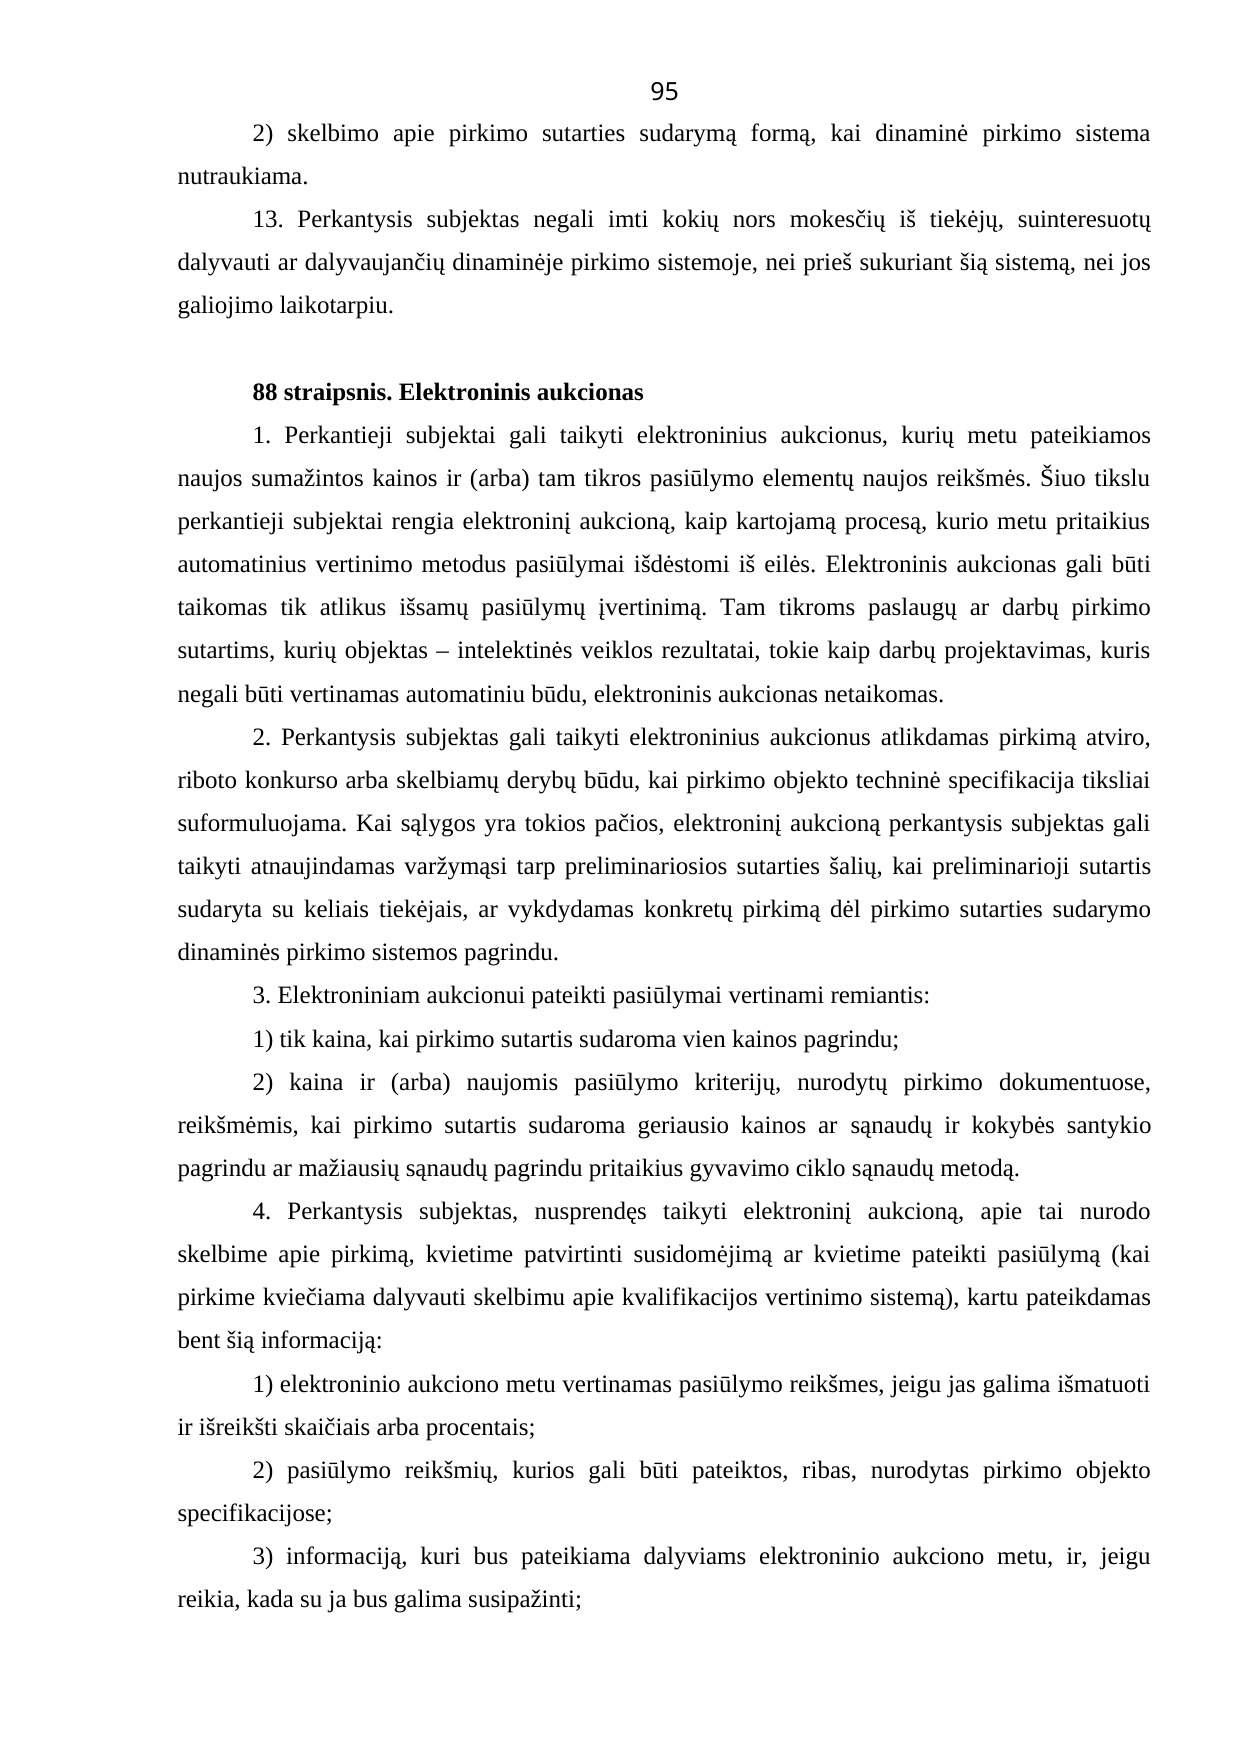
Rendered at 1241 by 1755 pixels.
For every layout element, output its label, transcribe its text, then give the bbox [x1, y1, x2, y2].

text 2) pasiūlymo reikšmių, kurios gali būti pateiktos, ribas, nurodytas pirkimo objekto specifikacijose; [177, 1455, 1152, 1527]
text 4. Perkantysis subjektas, nusprendęs taikyti elektroninį aukcioną, apie tai nurodo skelbime apie pirkimą, kvietime patvirtinti susidomėjimą ar kvietime pateikti pasiūlymą (kai pirkime kviečiama dalyvauti skelbimu apie kvalifikacijos vertinimo sistemą), kartu pateikdamas bent šią informaciją: [177, 1196, 1152, 1354]
text 1) elektroninio aukciono metu vertinamas pasiūlymo reikšmes, jeigu jas galima išmatuoti ir išreikšti skaičiais arba procentais; [177, 1369, 1152, 1441]
text 88 straipsnis. Elektroninis aukcionas [177, 377, 1152, 406]
text 3) informaciją, kuri bus pateikiama dalyviams elektroninio aukciono metu, ir, jeigu reikia, kada su ja bus galima susipažinti; [177, 1541, 1152, 1613]
text 13. Perkantysis subjektas negali imti kokių nors mokesčių iš tiekėjų, suinteresuotų dalyvauti ar dalyvaujančių dinaminėje pirkimo sistemoje, nei prieš sukuriant šią sistemą, nei jos galiojimo laikotarpiu. [177, 204, 1152, 319]
text 1. Perkantieji subjektai gali taikyti elektroninius aukcionus, kurių metu pateikiamos naujos sumažintos kainos ir (arba) tam tikros pasiūlymo elementų naujos reikšmės. Šiuo tikslu perkantieji subjektai rengia elektroninį aukcioną, kaip kartojamą procesą, kurio metu pritaikius automatinius vertinimo metodus pasiūlymai išdėstomi iš eilės. Elektroninis aukcionas gali būti taikomas tik atlikus išsamų pasiūlymų įvertinimą. Tam tikroms paslaugų ar darbų pirkimo sutartims, kurių objektas – intelektinės veiklos rezultatai, tokie kaip darbų projektavimas, kuris negali būti vertinamas automatiniu būdu, elektroninis aukcionas netaikomas. [177, 420, 1152, 707]
text 1) tik kaina, kai pirkimo sutartis sudaroma vien kainos pagrindu; [177, 1024, 1152, 1052]
text 3. Elektroniniam aukcionui pateikti pasiūlymai vertinami remiantis: [177, 981, 1152, 1009]
text 2. Perkantysis subjektas gali taikyti elektroninius aukcionus atlikdamas pirkimą atviro, riboto konkurso arba skelbiamų derybų būdu, kai pirkimo objekto techninė specifikacija tiksliai suformuluojama. Kai sąlygos yra tokios pačios, elektroninį aukcioną perkantysis subjektas gali taikyti atnaujindamas varžymąsi tarp preliminariosios sutarties šalių, kai preliminarioji sutartis sudaryta su keliais tiekėjais, ar vykdydamas konkretų pirkimą dėl pirkimo sutarties sudarymo dinaminės pirkimo sistemos pagrindu. [177, 722, 1152, 966]
text 2) kaina ir (arba) naujomis pasiūlymo kriterijų, nurodytų pirkimo dokumentuose, reikšmėmis, kai pirkimo sutartis sudaroma geriausio kainos ar sąnaudų ir kokybės santykio pagrindu ar mažiausių sąnaudų pagrindu pritaikius gyvavimo ciklo sąnaudų metodą. [177, 1067, 1152, 1182]
text 2) skelbimo apie pirkimo sutarties sudarymą formą, kai dinaminė pirkimo sistema nutraukiama. [177, 118, 1152, 190]
